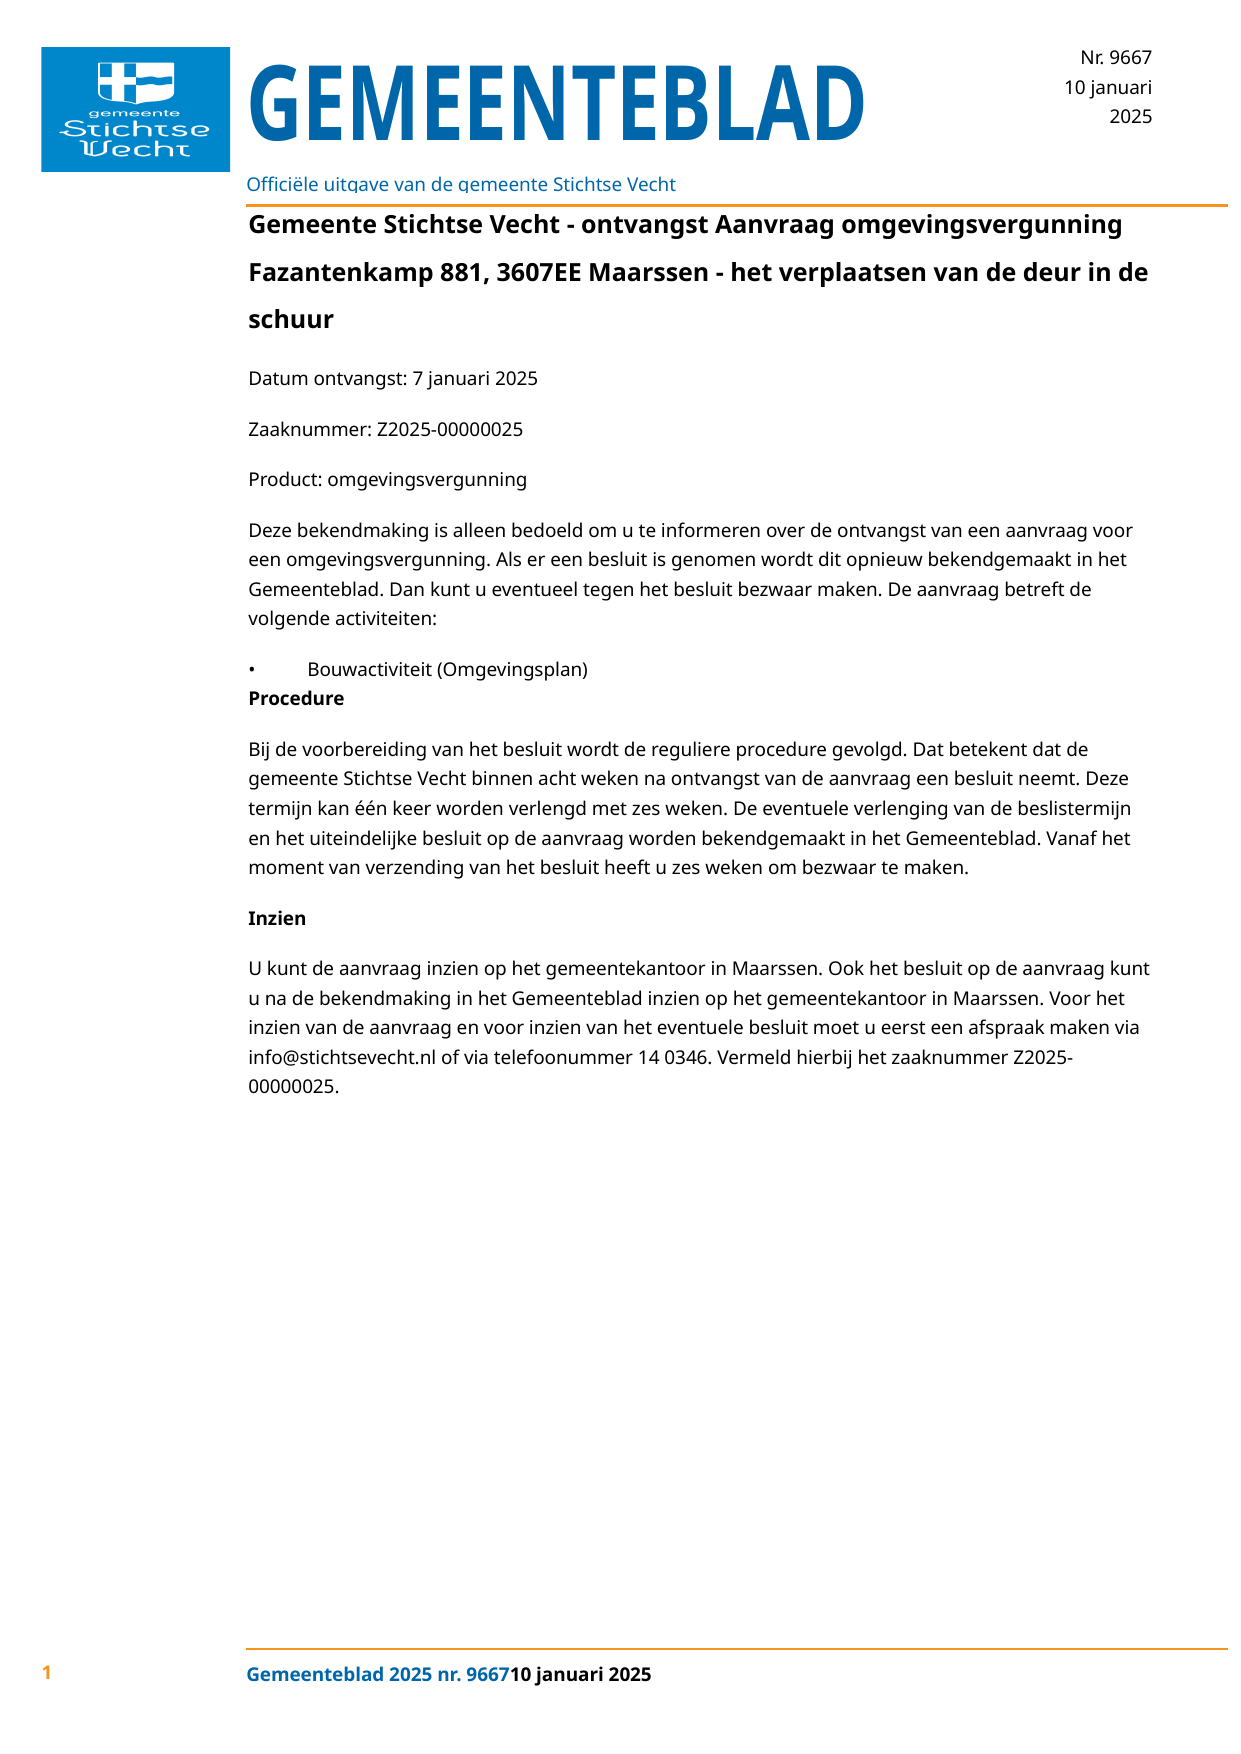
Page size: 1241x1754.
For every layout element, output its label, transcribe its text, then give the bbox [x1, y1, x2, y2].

list Bouwactiviteit (Omgevingsplan) [248, 656, 1152, 682]
text Gemeente Stichtse Vecht - ontvangst Aanvraag omgevingsvergunning Fazantenkamp 881, 3607EE Maarssen - het verplaatsen van de deur in de schuur [248, 207, 1152, 336]
picture [99, 63, 135, 101]
picture [137, 63, 174, 103]
text Product: omgevingsvergunning [248, 466, 1152, 492]
text U kunt de aanvraag inzien op het gemeentekantoor in Maarssen. Ook het besluit op de aanvraag kunt u na de bekendmaking in het Gemeenteblad inzien op het gemeentekantoor in Maarssen. Voor het inzien van de aanvraag en voor inzien van het eventuele besluit moet u eerst een afspraak maken via info@stichtsevecht.nl of via telefoonummer 14 0346. Vermeld hierbij het zaaknummer Z2025-00000025. [248, 955, 1152, 1099]
text Datum ontvangst: 7 januari 2025 [248, 366, 1152, 391]
text Procedure [248, 686, 1152, 711]
text Zaaknummer: Z2025-00000025 [248, 416, 1152, 442]
text Bij de voorbereiding van het besluit wordt de reguliere procedure gevolgd. Dat betekent dat de gemeente Stichtse Vecht binnen acht weken na ontvangst van de aanvraag een besluit neemt. Deze termijn kan één keer worden verlengd met zes weken. De eventuele verlenging van de beslistermijn en het uiteindelijke besluit op de aanvraag worden bekendgemaakt in het Gemeenteblad. Vanaf het moment van verzending van het besluit heeft u zes weken om bezwaar te maken. [248, 736, 1152, 880]
text Inzien [248, 905, 1152, 930]
text Deze bekendmaking is alleen bedoeld om u te informeren over de ontvangst van een aanvraag voor een omgevingsvergunning. Als er een besluit is genomen wordt dit opnieuw bekendgemaakt in het Gemeenteblad. Dan kunt u eventueel tegen het besluit bezwaar maken. De aanvraag betreft de volgende activiteiten: [248, 517, 1152, 631]
